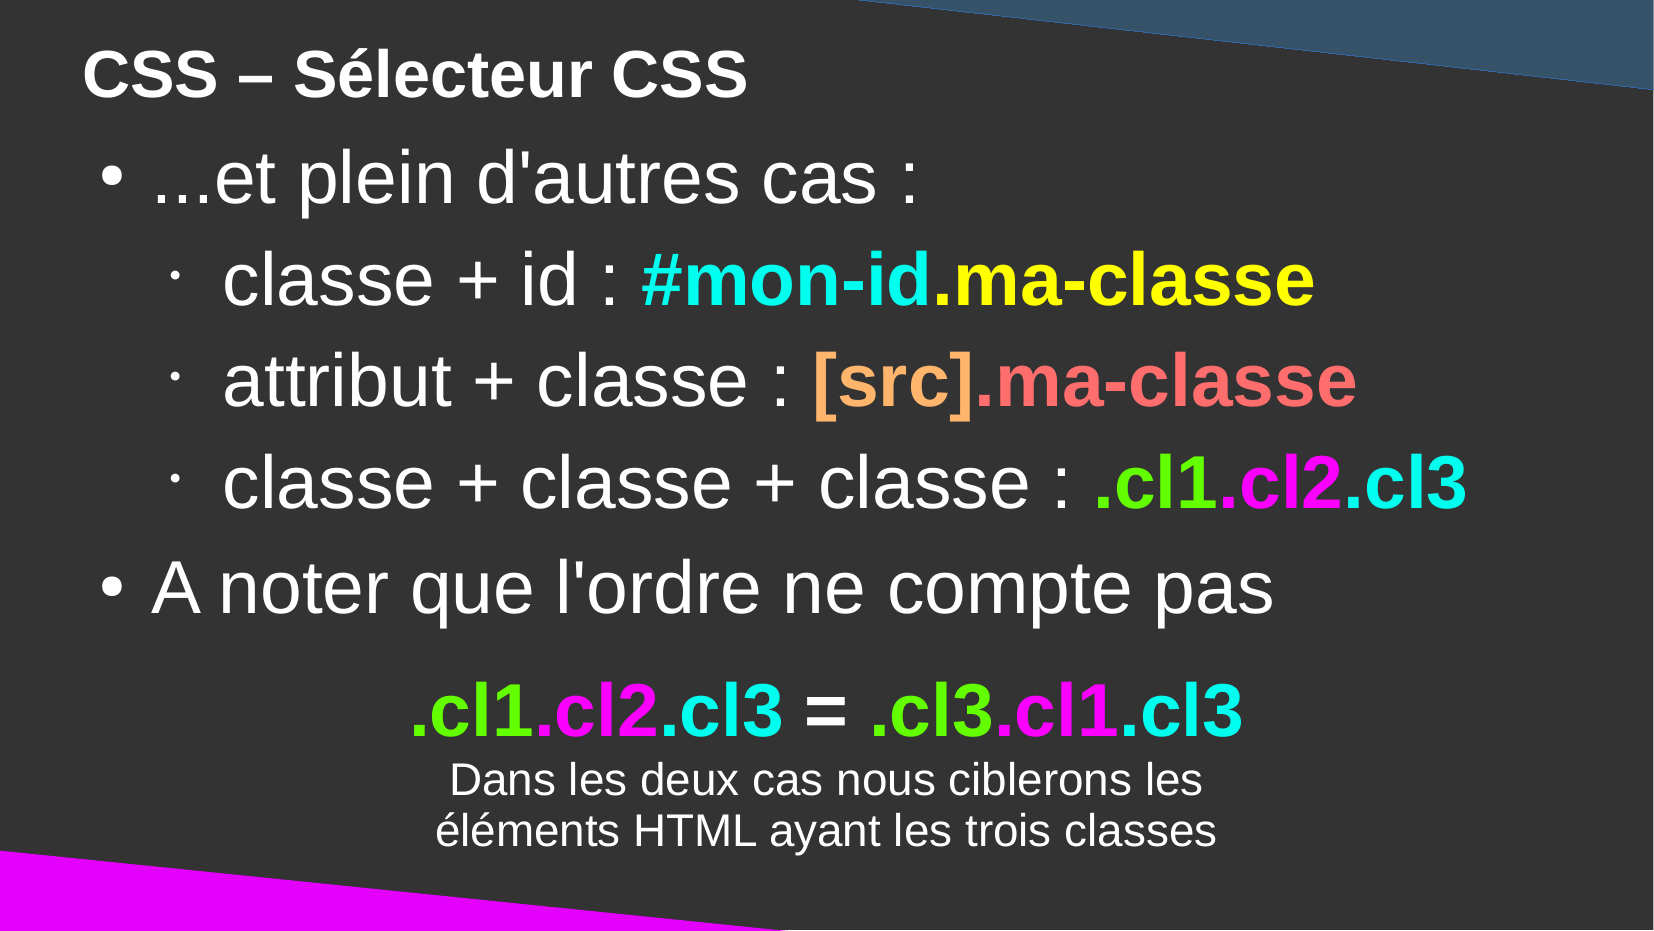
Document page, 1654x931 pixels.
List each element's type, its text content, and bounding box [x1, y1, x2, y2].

title CSS – Sélecteur CSS [82, 37, 1571, 114]
text_box .cl1.cl2.cl3 = .cl3.cl1.cl3 [342, 661, 1312, 761]
list ...et plein d'autres cas : classe + id : #mon-id.ma-classe attribut + classe : [src].ma-classe classe + classe + classe : .cl1.cl2.cl3 A noter que l'ordre ne compte pas [80, 135, 1605, 638]
title Dans les deux cas nous ciblerons les éléments HTML ayant les trois classes [431, 753, 1223, 857]
text_box [859, 0, 1654, 90]
text_box [0, 850, 788, 931]
